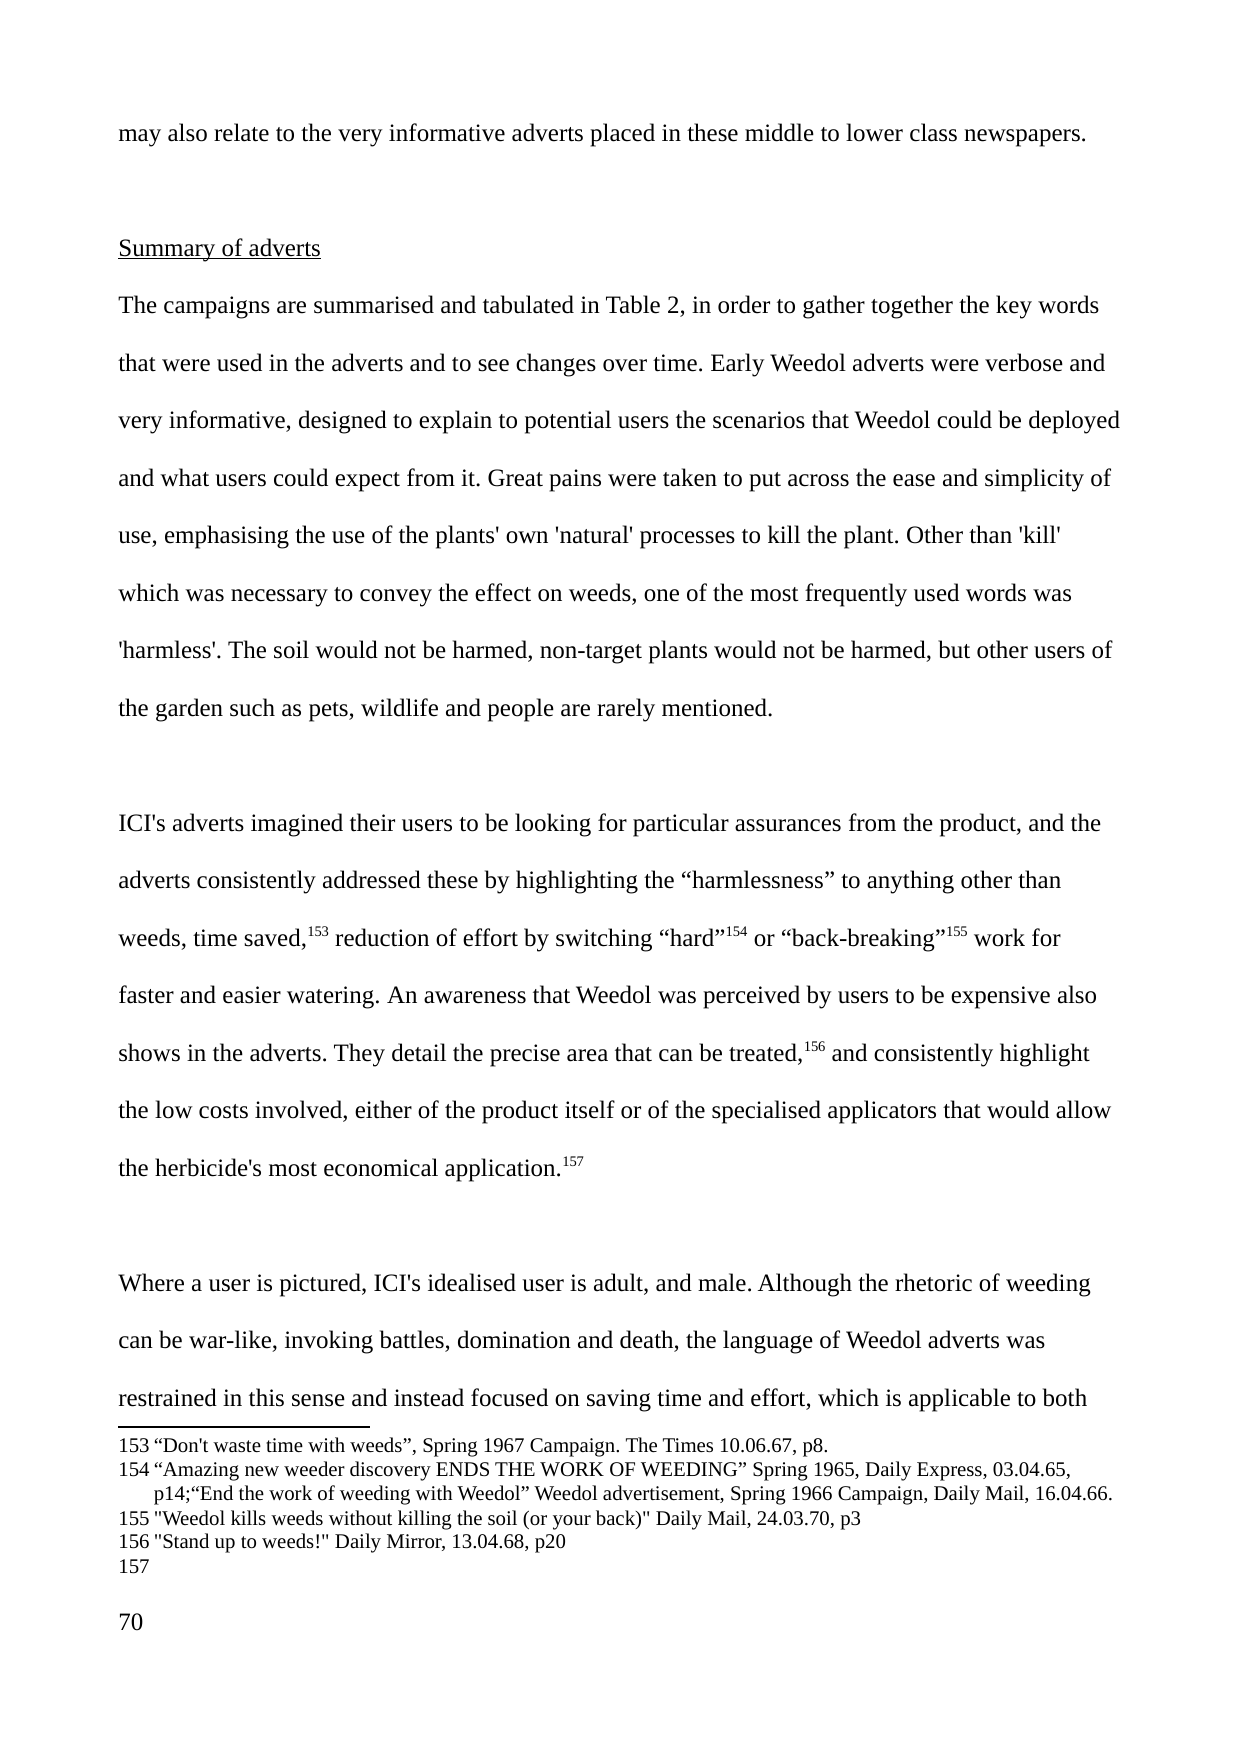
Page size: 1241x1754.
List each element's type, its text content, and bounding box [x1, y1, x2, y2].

text Summary of adverts [118, 233, 1122, 262]
text “Amazing new weeder discovery ENDS THE WORK OF WEEDING” Spring 1965, Daily Express, 03.04.65, p14;“End the work of weeding with Weedol” Weedol advertisement, Spring 1966 Campaign, Daily Mail, 16.04.66. [118, 1457, 1122, 1505]
text "Stand up to weeds!" Daily Mirror, 13.04.68, p20 [118, 1529, 1122, 1553]
text The campaigns are summarised and tabulated in Table 2, in order to gather together the key words that were used in the adverts and to see changes over time. Early Weedol adverts were verbose and very informative, designed to explain to potential users the scenarios that Weedol could be deployed and what users could expect from it. Great pains were taken to put across the ease and simplicity of use, emphasising the use of the plants' own 'natural' processes to kill the plant. Other than 'kill' which was necessary to convey the effect on weeds, one of the most frequently used words was 'harmless'. The soil would not be harmed, non-target plants would not be harmed, but other users of the garden such as pets, wildlife and people are rarely mentioned. [118, 291, 1122, 722]
text Where a user is pictured, ICI's idealised user is adult, and male. Although the rhetoric of weeding can be war-like, invoking battles, domination and death, the language of Weedol adverts was restrained in this sense and instead focused on saving time and effort, which is applicable to both [118, 1268, 1122, 1412]
text may also relate to the very informative adverts placed in these middle to lower class newspapers. [118, 118, 1122, 147]
text “Don't waste time with weeds”, Spring 1967 Campaign. The Times 10.06.67, p8. [118, 1433, 1122, 1457]
text "Weedol kills weeds without killing the soil (or your back)" Daily Mail, 24.03.70, p3 [118, 1505, 1122, 1529]
text ICI's adverts imagined their users to be looking for particular assurances from the product, and the adverts consistently addressed these by highlighting the “harmlessness” to anything other than weeds, time saved, reduction of effort by switching “hard” or “back-breaking” work for faster and easier watering. An awareness that Weedol was perceived by users to be expensive also shows in the adverts. They detail the precise area that can be treated, and consistently highlight the low costs involved, either of the product itself or of the specialised applicators that would allow the herbicide's most economical application. [118, 808, 1122, 1182]
